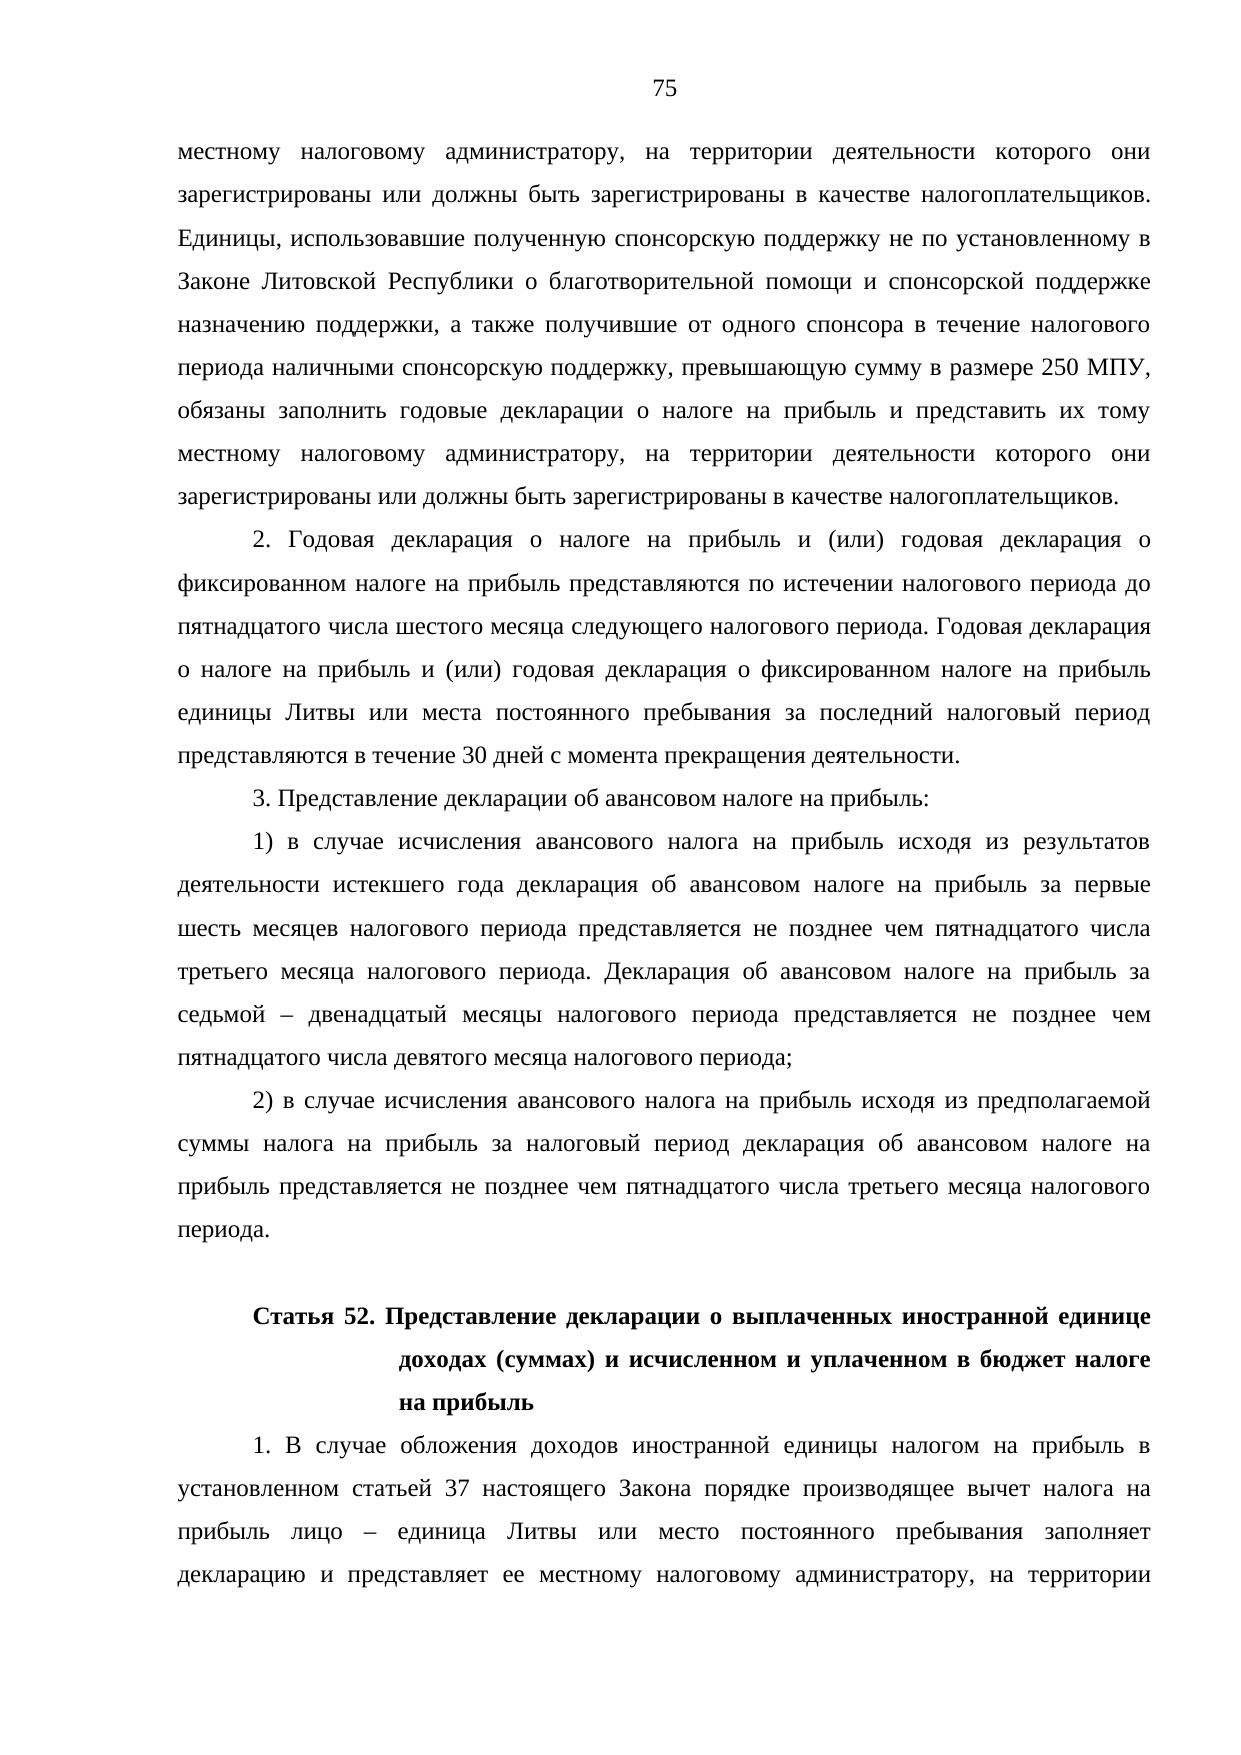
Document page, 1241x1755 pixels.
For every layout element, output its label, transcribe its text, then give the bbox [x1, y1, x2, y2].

text 2. Годовая декларация о налоге на прибыль и (или) годовая декларация о фиксированном налоге на прибыль представляются по истечении налогового периода до пятнадцатого числа шестого месяца следующего налогового периода. Годовая декларация о налоге на прибыль и (или) годовая декларация о фиксированном налоге на прибыль единицы Литвы или места постоянного пребывания за последний налоговый период представляются в течение 30 дней с момента прекращения деятельности. [177, 524, 1152, 769]
text 3. Представление декларации об авансовом налоге на прибыль: [177, 783, 1152, 812]
text 1. В случае обложения доходов иностранной единицы налогом на прибыль в установленном статьей 37 настоящего Закона порядке производящее вычет налога на прибыль лицо – единица Литвы или место постоянного пребывания заполняет декларацию и представляет ее местному налоговому администратору, на территории [177, 1430, 1152, 1588]
text 2) в случае исчисления авансового налога на прибыль исходя из предполагаемой суммы налога на прибыль за налоговый период декларация об авансовом налоге на прибыль представляется не позднее чем пятнадцатого числа третьего месяца налогового периода. [177, 1085, 1152, 1243]
text местному налоговому администратору, на территории деятельности которого они зарегистрированы или должны быть зарегистрированы в качестве налогоплательщиков. Единицы, использовавшие полученную спонсорскую поддержку не по установленному в Законе Литовской Республики о благотворительной помощи и спонсорской поддержке назначению поддержки, а также получившие от одного спонсора в течение налогового периода наличными спонсорскую поддержку, превышающую сумму в размере 250 МПУ, обязаны заполнить годовые декларации о налоге на прибыль и представить их тому местному налоговому администратору, на территории деятельности которого они зарегистрированы или должны быть зарегистрированы в качестве налогоплательщиков. [177, 136, 1152, 510]
text Статья 52. Представление декларации о выплаченных иностранной единице доходах (суммах) и исчисленном и уплаченном в бюджет налоге на прибыль [252, 1301, 1152, 1416]
text 1) в случае исчисления авансового налога на прибыль исходя из результатов деятельности истекшего года декларация об авансовом налоге на прибыль за первые шесть месяцев налогового периода представляется не позднее чем пятнадцатого числа третьего месяца налогового периода. Декларация об авансовом налоге на прибыль за седьмой – двенадцатый месяцы налогового периода представляется не позднее чем пятнадцатого числа девятого месяца налогового периода; [177, 826, 1152, 1071]
